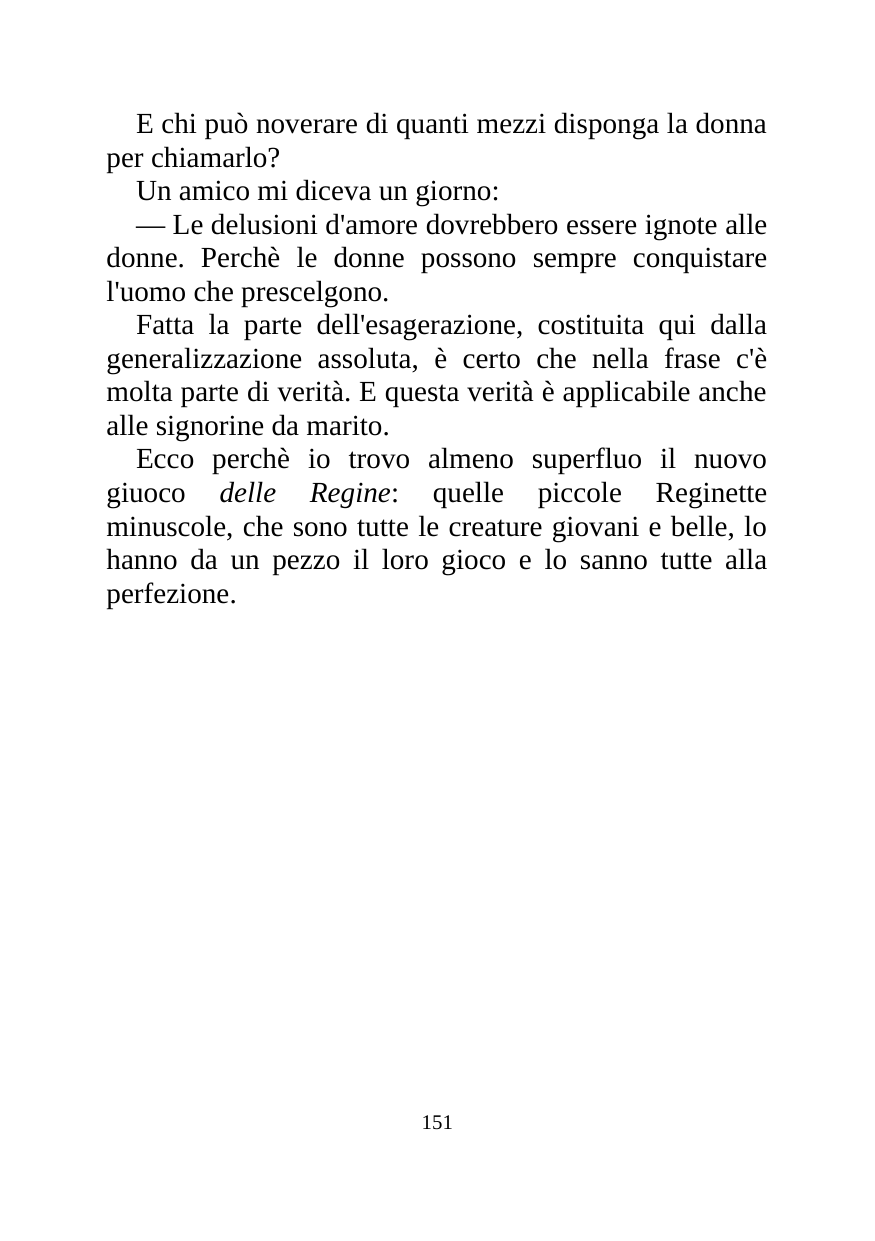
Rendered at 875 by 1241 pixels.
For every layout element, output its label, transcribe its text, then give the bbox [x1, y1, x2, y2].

text Ecco perchè io trovo almeno superfluo il nuovo giuoco delle Regine: quelle piccole Reginette minuscole, che sono tutte le creature giovani e belle, lo hanno da un pezzo il loro gioco e lo sanno tutte alla perfezione. [106, 442, 768, 609]
text E chi può noverare di quanti mezzi disponga la donna per chiamarlo? [106, 106, 768, 173]
text — Le delusioni d'amore dovrebbero essere ignote alle donne. Perchè le donne possono sempre conquistare l'uomo che prescelgono. [106, 207, 768, 307]
text Fatta la parte dell'esagerazione, costituita qui dalla generalizzazione assoluta, è certo che nella frase c'è molta parte di verità. E questa verità è applicabile anche alle signorine da marito. [106, 307, 768, 442]
text Un amico mi diceva un giorno: [106, 173, 768, 207]
